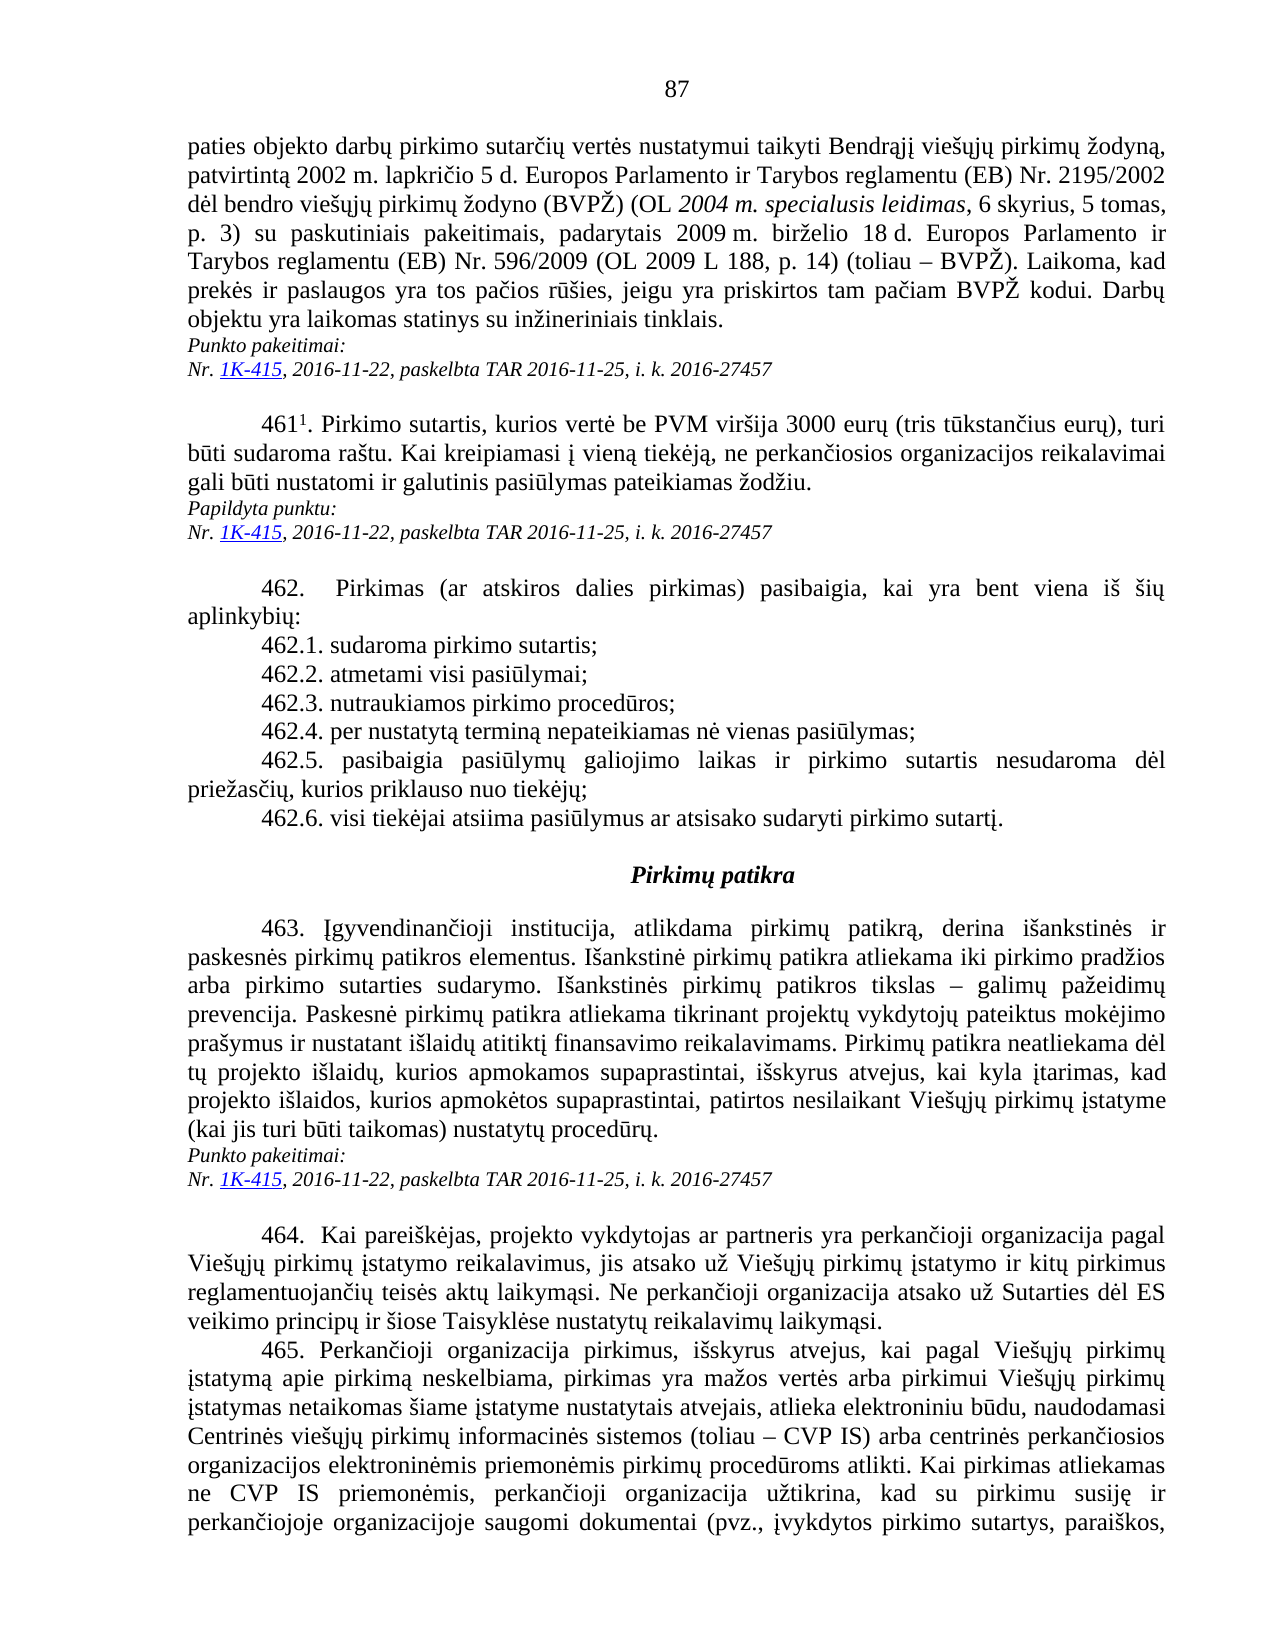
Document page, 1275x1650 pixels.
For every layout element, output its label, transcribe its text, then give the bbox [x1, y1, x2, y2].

text 462.4. per nustatytą terminą nepateikiamas nė vienas pasiūlymas; [187, 716, 1167, 745]
text 462.3. nutraukiamos pirkimo procedūros; [187, 688, 1167, 716]
text Punkto pakeitimai: [187, 333, 1167, 357]
text 462.2. atmetami visi pasiūlymai; [187, 659, 1167, 688]
text 462.1. sudaroma pirkimo sutartis; [187, 630, 1167, 659]
text 462.6. visi tiekėjai atsiima pasiūlymus ar atsisako sudaryti pirkimo sutartį. [187, 803, 1167, 831]
text 462.5. pasibaigia pasiūlymų galiojimo laikas ir pirkimo sutartis nesudaroma dėl priežasčių, kurios priklauso nuo tiekėjų; [187, 745, 1167, 803]
text 464. Kai pareiškėjas, projekto vykdytojas ar partneris yra perkančioji organizacija pagal Viešųjų pirkimų įstatymo reikalavimus, jis atsako už Viešųjų pirkimų įstatymo ir kitų pirkimus reglamentuojančių teisės aktų laikymąsi. Ne perkančioji organizacija atsako už Sutarties dėl ES veikimo principų ir šiose Taisyklėse nustatytų reikalavimų laikymąsi. [187, 1220, 1167, 1335]
text 4611. Pirkimo sutartis, kurios vertė be PVM viršija 3000 eurų (tris tūkstančius eurų), turi būti sudaroma raštu. Kai kreipiamasi į vieną tiekėją, ne perkančiosios organizacijos reikalavimai gali būti nustatomi ir galutinis pasiūlymas pateikiamas žodžiu. [187, 409, 1167, 496]
text 463. Įgyvendinančioji institucija, atlikdama pirkimų patikrą, derina išankstinės ir paskesnės pirkimų patikros elementus. Išankstinė pirkimų patikra atliekama iki pirkimo pradžios arba pirkimo sutarties sudarymo. Išankstinės pirkimų patikros tikslas – galimų pažeidimų prevencija. Paskesnė pirkimų patikra atliekama tikrinant projektų vykdytojų pateiktus mokėjimo prašymus ir nustatant išlaidų atitiktį finansavimo reikalavimams. Pirkimų patikra neatliekama dėl tų projekto išlaidų, kurios apmokamos supaprastintai, išskyrus atvejus, kai kyla įtarimas, kad projekto išlaidos, kurios apmokėtos supaprastintai, patirtos nesilaikant Viešųjų pirkimų įstatyme (kai jis turi būti taikomas) nustatytų procedūrų. [187, 913, 1167, 1143]
text Punkto pakeitimai: [187, 1143, 1167, 1167]
text Papildyta punktu: [187, 496, 1167, 520]
text paties objekto darbų pirkimo sutarčių vertės nustatymui taikyti Bendrąjį viešųjų pirkimų žodyną, patvirtintą 2002 m. lapkričio 5 d. Europos Parlamento ir Tarybos reglamentu (EB) Nr. 2195/2002 dėl bendro viešųjų pirkimų žodyno (BVPŽ) (OL 2004 m. specialusis leidimas, 6 skyrius, 5 tomas, p. 3) su paskutiniais pakeitimais, padarytais 2009 m. birželio 18 d. Europos Parlamento ir Tarybos reglamentu (EB) Nr. 596/2009 (OL 2009 L 188, p. 14) (toliau – BVPŽ). Laikoma, kad prekės ir paslaugos yra tos pačios rūšies, jeigu yra priskirtos tam pačiam BVPŽ kodui. Darbų objektu yra laikomas statinys su inžineriniais tinklais. [187, 131, 1167, 333]
text Nr. 1K-415, 2016-11-22, paskelbta TAR 2016-11-25, i. k. 2016-27457 [187, 520, 1167, 544]
text 465. Perkančioji organizacija pirkimus, išskyrus atvejus, kai pagal Viešųjų pirkimų įstatymą apie pirkimą neskelbiama, pirkimas yra mažos vertės arba pirkimui Viešųjų pirkimų įstatymas netaikomas šiame įstatyme nustatytais atvejais, atlieka elektroniniu būdu, naudodamasi Centrinės viešųjų pirkimų informacinės sistemos (toliau – CVP IS) arba centrinės perkančiosios organizacijos elektroninėmis priemonėmis pirkimų procedūroms atlikti. Kai pirkimas atliekamas ne CVP IS priemonėmis, perkančioji organizacija užtikrina, kad su pirkimu susiję ir perkančiojoje organizacijoje saugomi dokumentai (pvz., įvykdytos pirkimo sutartys, paraiškos, [187, 1335, 1167, 1536]
text Nr. 1K-415, 2016-11-22, paskelbta TAR 2016-11-25, i. k. 2016-27457 [187, 1167, 1167, 1191]
text 462. Pirkimas (ar atskiros dalies pirkimas) pasibaigia, kai yra bent viena iš šių aplinkybių: [187, 573, 1167, 630]
subtitle Pirkimų patikra [261, 860, 1167, 889]
text Nr. 1K-415, 2016-11-22, paskelbta TAR 2016-11-25, i. k. 2016-27457 [187, 357, 1167, 381]
